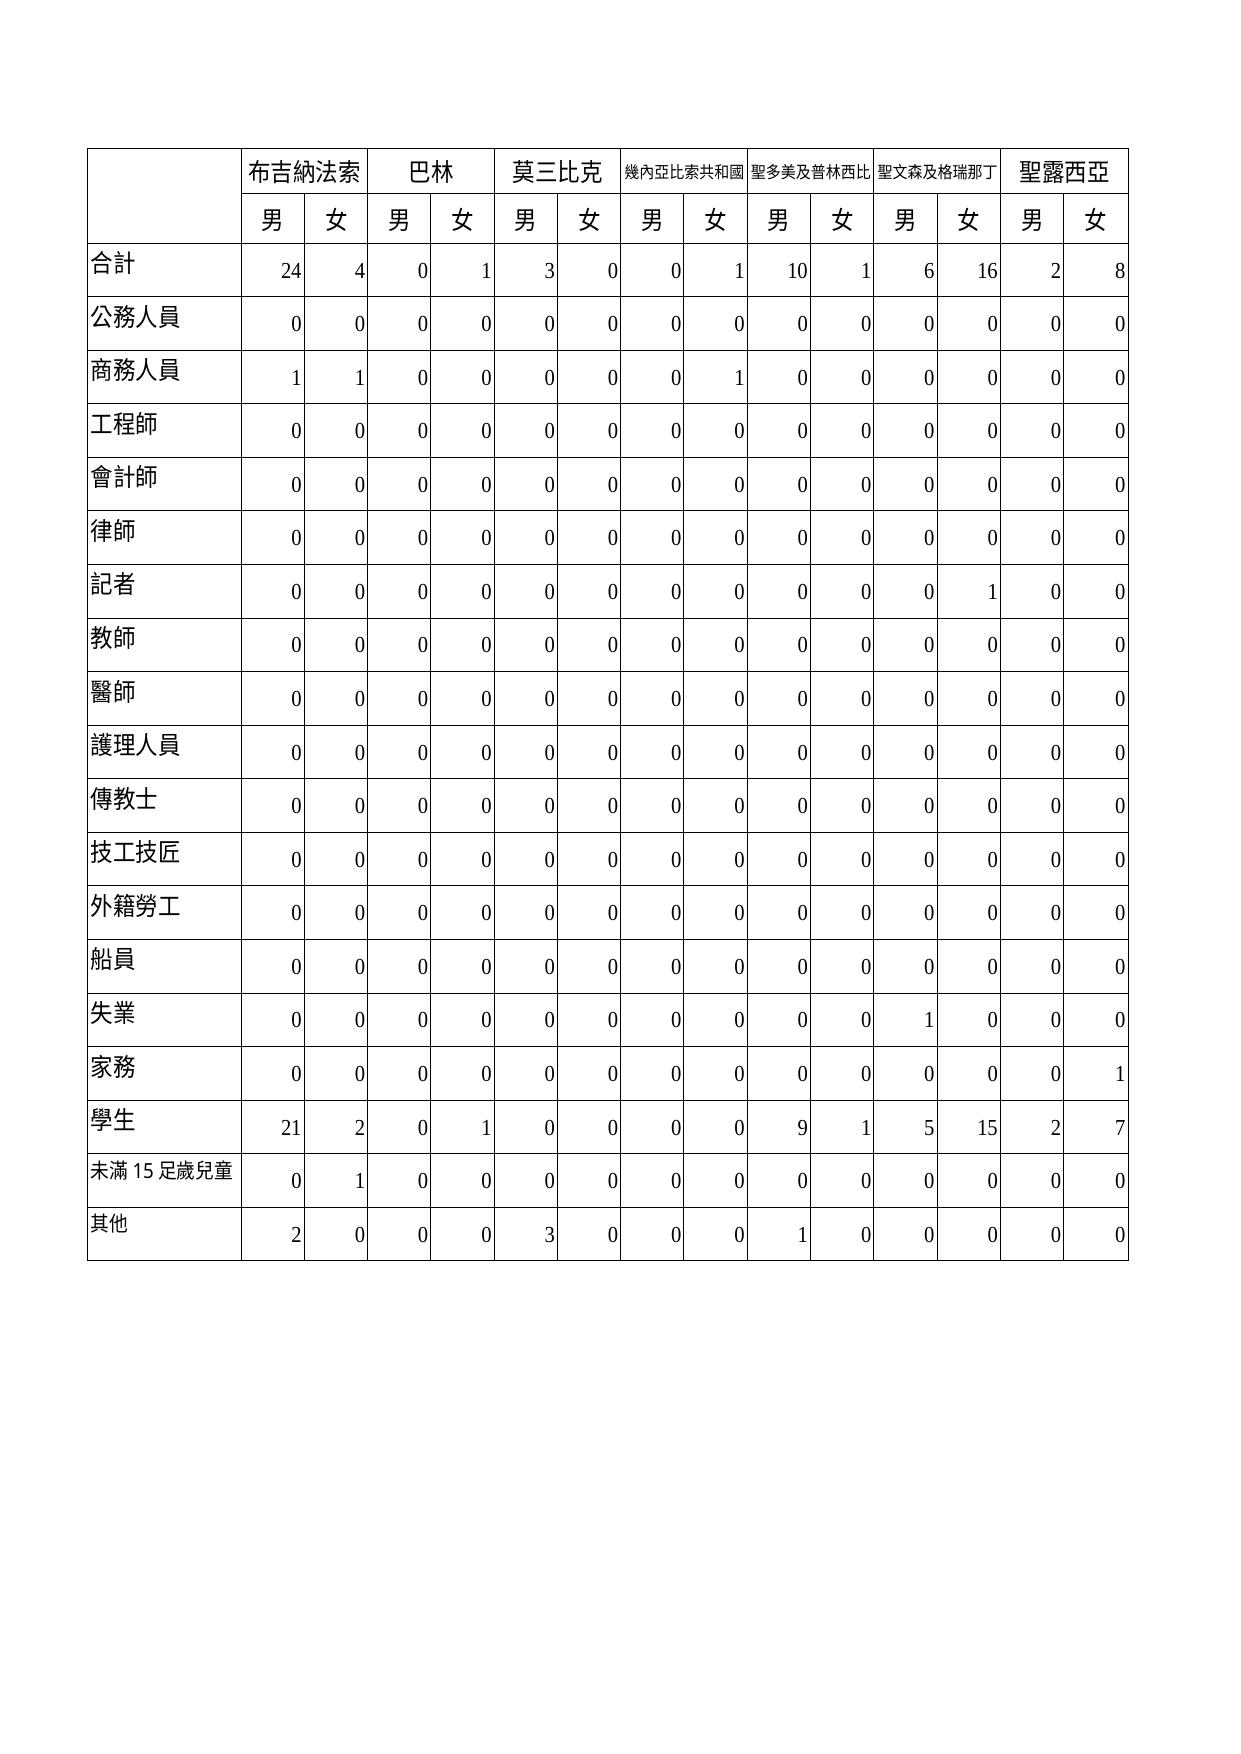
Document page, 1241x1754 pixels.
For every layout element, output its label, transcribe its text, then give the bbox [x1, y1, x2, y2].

table_cell 0 [684, 1047, 747, 1099]
table_cell 外籍勞工 [88, 886, 241, 939]
table_cell 0 [1001, 886, 1063, 939]
table_cell 0 [495, 565, 557, 617]
table_cell 0 [495, 458, 557, 510]
table_cell 0 [305, 940, 367, 992]
table_cell 1 [431, 244, 494, 296]
table_cell 0 [938, 779, 1000, 832]
table_cell 0 [1001, 351, 1063, 403]
table_cell 0 [1001, 565, 1063, 617]
table_cell 醫師 [88, 672, 241, 724]
table_cell 0 [874, 511, 937, 564]
table_cell 女 [684, 194, 747, 243]
table_cell 0 [811, 1208, 873, 1260]
table_cell 工程師 [88, 404, 241, 457]
table_cell 0 [558, 779, 620, 832]
table_cell 0 [495, 511, 557, 564]
table_cell 0 [431, 404, 494, 457]
table_cell 0 [811, 940, 873, 992]
table_cell 0 [558, 458, 620, 510]
table_cell 0 [558, 994, 620, 1046]
table_header 聖文森及格瑞那丁 [874, 149, 1000, 193]
table_cell 0 [684, 619, 747, 671]
table_cell 0 [621, 404, 683, 457]
table_cell 0 [368, 833, 430, 885]
table_cell 1 [811, 1101, 873, 1153]
table_cell 2 [305, 1101, 367, 1153]
table_cell 0 [1064, 351, 1128, 403]
table_cell 0 [431, 297, 494, 350]
table_cell 0 [938, 1047, 1000, 1099]
table_cell 0 [684, 297, 747, 350]
table_cell 合計 [88, 244, 241, 296]
table_cell 0 [305, 565, 367, 617]
table_cell 船員 [88, 940, 241, 992]
table_cell 0 [1064, 297, 1128, 350]
table_cell 0 [748, 511, 810, 564]
table_cell 0 [1001, 994, 1063, 1046]
table_cell 0 [242, 565, 304, 617]
table_cell 0 [621, 726, 683, 778]
table_cell 0 [1064, 458, 1128, 510]
table_cell 0 [748, 297, 810, 350]
table_cell 0 [431, 511, 494, 564]
table_cell 0 [684, 511, 747, 564]
table_cell 0 [495, 886, 557, 939]
table_cell 律師 [88, 511, 241, 564]
table_cell 0 [621, 351, 683, 403]
table_cell 0 [368, 565, 430, 617]
table_cell 0 [431, 940, 494, 992]
table_cell 0 [811, 351, 873, 403]
table_cell 0 [368, 244, 430, 296]
table_cell 0 [242, 726, 304, 778]
table_cell 0 [938, 1208, 1000, 1260]
table_cell 0 [874, 565, 937, 617]
table_cell 技工技匠 [88, 833, 241, 885]
table_cell 15 [938, 1101, 1000, 1153]
table_cell 0 [874, 726, 937, 778]
table_cell 0 [305, 726, 367, 778]
table_cell 未滿15足歲兒童 [88, 1154, 241, 1207]
table_cell 0 [495, 404, 557, 457]
table_cell 0 [558, 833, 620, 885]
table_cell 0 [242, 994, 304, 1046]
table_cell 0 [621, 458, 683, 510]
table_cell 0 [684, 886, 747, 939]
table_cell 商務人員 [88, 351, 241, 403]
table_cell 0 [431, 779, 494, 832]
table_cell 0 [242, 886, 304, 939]
table_cell 0 [874, 351, 937, 403]
table_cell 0 [684, 1154, 747, 1207]
table_cell 1 [874, 994, 937, 1046]
table_cell 0 [938, 619, 1000, 671]
table_cell 男 [874, 194, 937, 243]
table_cell 0 [621, 886, 683, 939]
table_cell 0 [874, 672, 937, 724]
table_cell 0 [938, 672, 1000, 724]
table_cell 1 [305, 1154, 367, 1207]
table_cell 0 [558, 940, 620, 992]
table_cell 0 [495, 1101, 557, 1153]
table_cell 0 [684, 404, 747, 457]
table_cell 0 [748, 404, 810, 457]
table_cell 0 [305, 458, 367, 510]
table_cell 0 [1001, 404, 1063, 457]
table_cell 女 [558, 194, 620, 243]
table_cell 0 [621, 565, 683, 617]
table_cell 0 [748, 565, 810, 617]
table_header [88, 149, 241, 243]
table_cell 21 [242, 1101, 304, 1153]
table_cell 0 [811, 404, 873, 457]
table_cell 0 [242, 833, 304, 885]
table_cell 3 [495, 244, 557, 296]
table_cell 0 [1001, 1154, 1063, 1207]
table_cell 0 [431, 1154, 494, 1207]
table_cell 0 [1064, 833, 1128, 885]
table_cell 2 [1001, 244, 1063, 296]
table_cell 0 [305, 1047, 367, 1099]
table_cell 0 [621, 511, 683, 564]
table_cell 0 [874, 940, 937, 992]
table_cell 0 [242, 297, 304, 350]
table_cell 0 [495, 297, 557, 350]
table_cell 男 [368, 194, 430, 243]
table_cell 0 [874, 619, 937, 671]
table_cell 0 [1001, 940, 1063, 992]
table_cell 0 [305, 1208, 367, 1260]
table_cell 0 [938, 404, 1000, 457]
table_cell 男 [242, 194, 304, 243]
table_cell 0 [495, 940, 557, 992]
table_cell 0 [874, 1208, 937, 1260]
table_cell 男 [1001, 194, 1063, 243]
table_cell 0 [938, 940, 1000, 992]
table_cell 0 [558, 351, 620, 403]
table_cell 0 [684, 672, 747, 724]
table_cell 0 [874, 1047, 937, 1099]
table_cell 0 [431, 994, 494, 1046]
table_cell 0 [495, 779, 557, 832]
table_cell 0 [811, 511, 873, 564]
table_cell 0 [811, 886, 873, 939]
table_cell 0 [368, 404, 430, 457]
table_cell 0 [558, 1047, 620, 1099]
table_cell 0 [368, 1154, 430, 1207]
table_cell 0 [1001, 726, 1063, 778]
table_cell 0 [305, 619, 367, 671]
table_cell 0 [431, 1047, 494, 1099]
table_cell 0 [242, 1047, 304, 1099]
table_cell 0 [621, 1154, 683, 1207]
table_cell 0 [305, 779, 367, 832]
table_cell 1 [811, 244, 873, 296]
table_cell 0 [874, 779, 937, 832]
table_cell 0 [495, 994, 557, 1046]
table_cell 0 [1001, 511, 1063, 564]
table_cell 0 [558, 297, 620, 350]
table_cell 0 [748, 994, 810, 1046]
table_cell 護理人員 [88, 726, 241, 778]
table_cell 女 [811, 194, 873, 243]
table_cell 0 [495, 672, 557, 724]
table_cell 0 [558, 244, 620, 296]
table_cell 0 [368, 672, 430, 724]
table_cell 1 [1064, 1047, 1128, 1099]
table_cell 0 [558, 726, 620, 778]
table_cell 0 [811, 726, 873, 778]
table_cell 0 [938, 833, 1000, 885]
table_cell 0 [368, 1047, 430, 1099]
table_cell 0 [874, 458, 937, 510]
table_cell 0 [242, 619, 304, 671]
table_cell 家務 [88, 1047, 241, 1099]
table_cell 0 [368, 619, 430, 671]
table_cell 3 [495, 1208, 557, 1260]
table_cell 0 [684, 833, 747, 885]
table_cell 0 [874, 886, 937, 939]
table_cell 0 [938, 351, 1000, 403]
table_cell 0 [1064, 511, 1128, 564]
table_cell 9 [748, 1101, 810, 1153]
table_cell 0 [558, 672, 620, 724]
table_cell 0 [811, 779, 873, 832]
table_cell 1 [431, 1101, 494, 1153]
table_cell 0 [558, 886, 620, 939]
table_cell 0 [621, 1047, 683, 1099]
table_cell 0 [811, 297, 873, 350]
table_cell 0 [242, 779, 304, 832]
table_cell 男 [621, 194, 683, 243]
table_cell 0 [368, 1101, 430, 1153]
table_cell 0 [938, 994, 1000, 1046]
table_cell 學生 [88, 1101, 241, 1153]
table_cell 0 [495, 833, 557, 885]
table_cell 0 [748, 351, 810, 403]
table_cell 0 [368, 940, 430, 992]
table_cell 0 [242, 1154, 304, 1207]
table_cell 0 [368, 886, 430, 939]
table_cell 0 [811, 1047, 873, 1099]
table_cell 0 [368, 726, 430, 778]
table_cell 0 [305, 297, 367, 350]
table_cell 0 [431, 672, 494, 724]
table_cell 0 [495, 1047, 557, 1099]
table_cell 0 [748, 458, 810, 510]
table_cell 10 [748, 244, 810, 296]
table_cell 0 [558, 511, 620, 564]
table_cell 0 [748, 672, 810, 724]
table_cell 0 [242, 511, 304, 564]
table_cell 1 [684, 244, 747, 296]
table_cell 0 [874, 1154, 937, 1207]
table_cell 0 [621, 833, 683, 885]
table_cell 0 [305, 404, 367, 457]
table_cell 0 [1001, 1208, 1063, 1260]
table_cell 0 [1001, 458, 1063, 510]
table_cell 0 [684, 940, 747, 992]
table_cell 0 [495, 726, 557, 778]
table_cell 0 [684, 726, 747, 778]
table_header 布吉納法索 [242, 149, 367, 193]
table_cell 會計師 [88, 458, 241, 510]
table_header 巴林 [368, 149, 494, 193]
table_header 幾內亞比索共和國 [621, 149, 747, 193]
table_cell 0 [1064, 1208, 1128, 1260]
table_cell 0 [684, 458, 747, 510]
table_cell 0 [431, 1208, 494, 1260]
table_cell 0 [748, 1047, 810, 1099]
table_cell 0 [874, 833, 937, 885]
table_cell 0 [811, 833, 873, 885]
table_cell 0 [874, 404, 937, 457]
table_cell 0 [811, 672, 873, 724]
table_cell 0 [495, 351, 557, 403]
table_cell 0 [1001, 297, 1063, 350]
table_cell 0 [621, 244, 683, 296]
table_cell 0 [621, 779, 683, 832]
table_cell 0 [305, 672, 367, 724]
table_cell 0 [1064, 779, 1128, 832]
table_cell 0 [874, 297, 937, 350]
table_cell 5 [874, 1101, 937, 1153]
table_cell 0 [621, 940, 683, 992]
table_cell 0 [1001, 779, 1063, 832]
table_cell 2 [242, 1208, 304, 1260]
table_cell 1 [748, 1208, 810, 1260]
table_cell 0 [242, 458, 304, 510]
table_cell 0 [938, 511, 1000, 564]
table_cell 6 [874, 244, 937, 296]
table_cell 0 [811, 458, 873, 510]
table_cell 0 [748, 726, 810, 778]
table_cell 1 [684, 351, 747, 403]
table_cell 0 [811, 565, 873, 617]
table_cell 16 [938, 244, 1000, 296]
table_cell 0 [748, 779, 810, 832]
table_cell 男 [748, 194, 810, 243]
table_cell 0 [621, 619, 683, 671]
table_cell 0 [305, 833, 367, 885]
table_cell 0 [1064, 672, 1128, 724]
table_cell 0 [748, 833, 810, 885]
table_cell 0 [368, 297, 430, 350]
table_cell 0 [431, 458, 494, 510]
table_cell 0 [621, 297, 683, 350]
table_cell 女 [431, 194, 494, 243]
table_cell 0 [1001, 833, 1063, 885]
table_cell 0 [1064, 619, 1128, 671]
table_cell 0 [368, 458, 430, 510]
table_cell 0 [558, 1154, 620, 1207]
table_cell 記者 [88, 565, 241, 617]
table_cell 0 [242, 404, 304, 457]
table_header 聖多美及普林西比 [748, 149, 873, 193]
table_cell 1 [305, 351, 367, 403]
table_cell 公務人員 [88, 297, 241, 350]
table_cell 0 [1064, 886, 1128, 939]
table_cell 0 [811, 1154, 873, 1207]
table_cell 0 [558, 1101, 620, 1153]
table_cell 0 [1001, 1047, 1063, 1099]
table_cell 0 [1064, 1154, 1128, 1207]
table_cell 0 [495, 1154, 557, 1207]
table_cell 0 [242, 940, 304, 992]
table_cell 0 [684, 565, 747, 617]
table_cell 0 [1064, 565, 1128, 617]
table_cell 0 [938, 297, 1000, 350]
table_cell 女 [1064, 194, 1128, 243]
table_cell 0 [1064, 940, 1128, 992]
table_cell 0 [621, 1208, 683, 1260]
table_cell 0 [684, 779, 747, 832]
table_cell 0 [305, 511, 367, 564]
table_cell 0 [431, 565, 494, 617]
table_cell 傳教士 [88, 779, 241, 832]
table_cell 0 [938, 886, 1000, 939]
table_cell 0 [621, 672, 683, 724]
table_header 莫三比克 [495, 149, 620, 193]
table_cell 0 [621, 994, 683, 1046]
table_header 聖露西亞 [1001, 149, 1128, 193]
table_cell 0 [684, 1208, 747, 1260]
table_cell 0 [558, 404, 620, 457]
table_cell 0 [368, 994, 430, 1046]
table_cell 0 [1064, 994, 1128, 1046]
table_cell 0 [305, 994, 367, 1046]
table_cell 0 [558, 619, 620, 671]
table_cell 0 [368, 351, 430, 403]
table_cell 0 [938, 458, 1000, 510]
table_cell 0 [368, 1208, 430, 1260]
table_cell 0 [811, 619, 873, 671]
table_cell 0 [811, 994, 873, 1046]
table_cell 4 [305, 244, 367, 296]
table_cell 0 [368, 511, 430, 564]
table_cell 0 [431, 833, 494, 885]
table_cell 0 [1001, 619, 1063, 671]
table_cell 0 [431, 886, 494, 939]
table_cell 0 [684, 994, 747, 1046]
table_cell 0 [242, 672, 304, 724]
table_cell 0 [1064, 404, 1128, 457]
table_cell 0 [431, 619, 494, 671]
table_cell 0 [748, 1154, 810, 1207]
table_cell 0 [558, 1208, 620, 1260]
table_cell 0 [368, 779, 430, 832]
table_cell 0 [748, 886, 810, 939]
table_cell 0 [431, 726, 494, 778]
table_cell 24 [242, 244, 304, 296]
table_cell 0 [495, 619, 557, 671]
table_cell 0 [621, 1101, 683, 1153]
table_cell 女 [938, 194, 1000, 243]
table_cell 0 [938, 1154, 1000, 1207]
table_cell 0 [1001, 672, 1063, 724]
table_cell 教師 [88, 619, 241, 671]
table_cell 2 [1001, 1101, 1063, 1153]
table_cell 其他 [88, 1208, 241, 1260]
table_cell 0 [1064, 726, 1128, 778]
table_cell 男 [495, 194, 557, 243]
table_cell 0 [684, 1101, 747, 1153]
table_cell 0 [558, 565, 620, 617]
table_cell 0 [938, 726, 1000, 778]
table_cell 0 [748, 940, 810, 992]
table_cell 女 [305, 194, 367, 243]
table_cell 失業 [88, 994, 241, 1046]
table_cell 0 [305, 886, 367, 939]
table_cell 0 [431, 351, 494, 403]
table_cell 1 [938, 565, 1000, 617]
table_cell 1 [242, 351, 304, 403]
table_cell 0 [748, 619, 810, 671]
table_cell 8 [1064, 244, 1128, 296]
table_cell 7 [1064, 1101, 1128, 1153]
